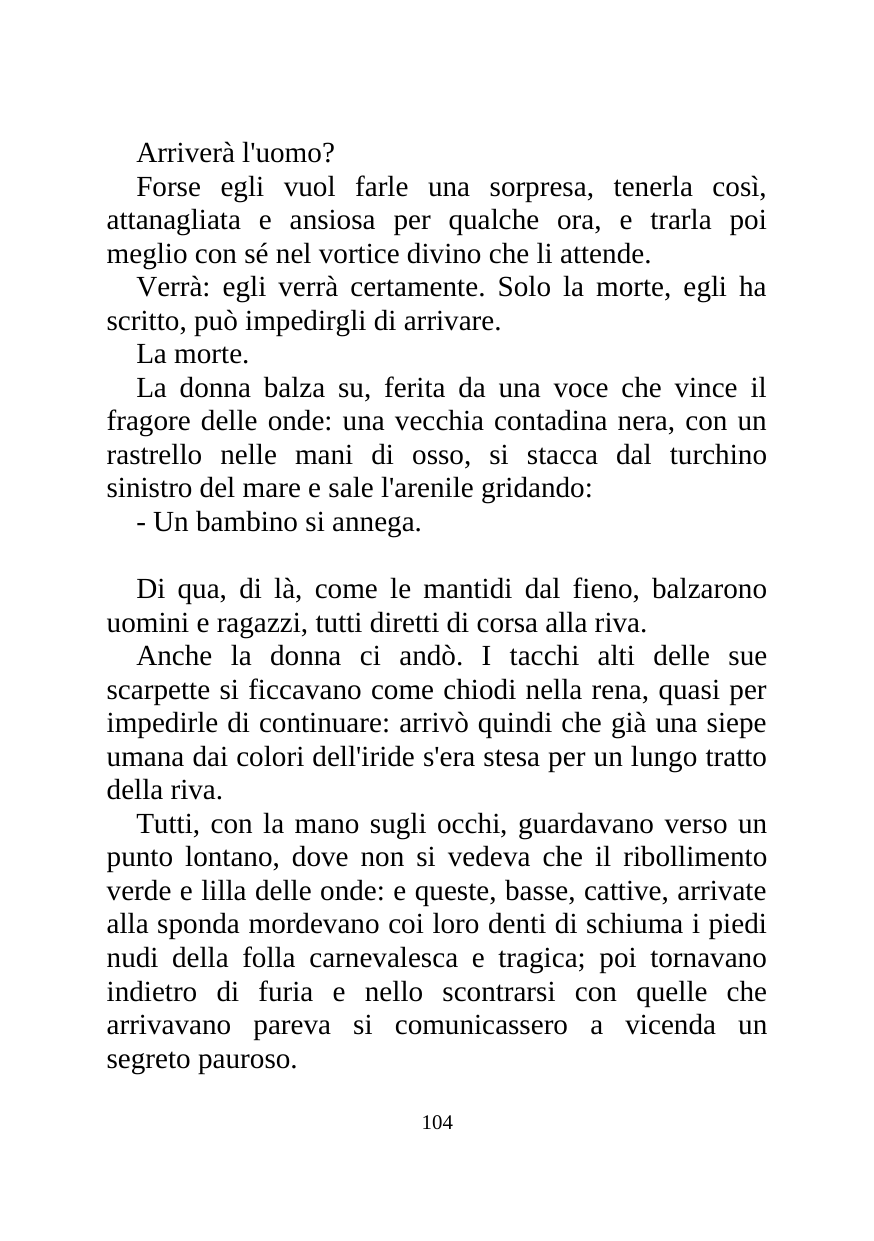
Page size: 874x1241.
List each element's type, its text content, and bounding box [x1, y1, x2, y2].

text La morte. [106, 336, 768, 370]
text Arriverà l'uomo? [106, 135, 768, 169]
text Tutti, con la mano sugli occhi, guardavano verso un punto lontano, dove non si vedeva che il ribollimento verde e lilla delle onde: e queste, basse, cattive, arrivate alla sponda mordevano coi loro denti di schiuma i piedi nudi della folla carnevalesca e tragica; poi tornavano indietro di furia e nello scontrarsi con quelle che arrivavano pareva si comunicassero a vicenda un segreto pauroso. [106, 806, 768, 1074]
text Di qua, di là, come le mantidi dal fieno, balzarono uomini e ragazzi, tutti diretti di corsa alla riva. [106, 571, 768, 638]
text - Un bambino si annega. [106, 504, 768, 538]
text La donna balza su, ferita da una voce che vince il fragore delle onde: una vecchia contadina nera, con un rastrello nelle mani di osso, si stacca dal turchino sinistro del mare e sale l'arenile gridando: [106, 370, 768, 504]
text Forse egli vuol farle una sorpresa, tenerla così, attanagliata e ansiosa per qualche ora, e trarla poi meglio con sé nel vortice divino che li attende. [106, 169, 768, 269]
text Verrà: egli verrà certamente. Solo la morte, egli ha scritto, può impedirgli di arrivare. [106, 269, 768, 336]
text Anche la donna ci andò. I tacchi alti delle sue scarpette si ficcavano come chiodi nella rena, quasi per impedirle di continuare: arrivò quindi che già una siepe umana dai colori dell'iride s'era stesa per un lungo tratto della riva. [106, 638, 768, 806]
